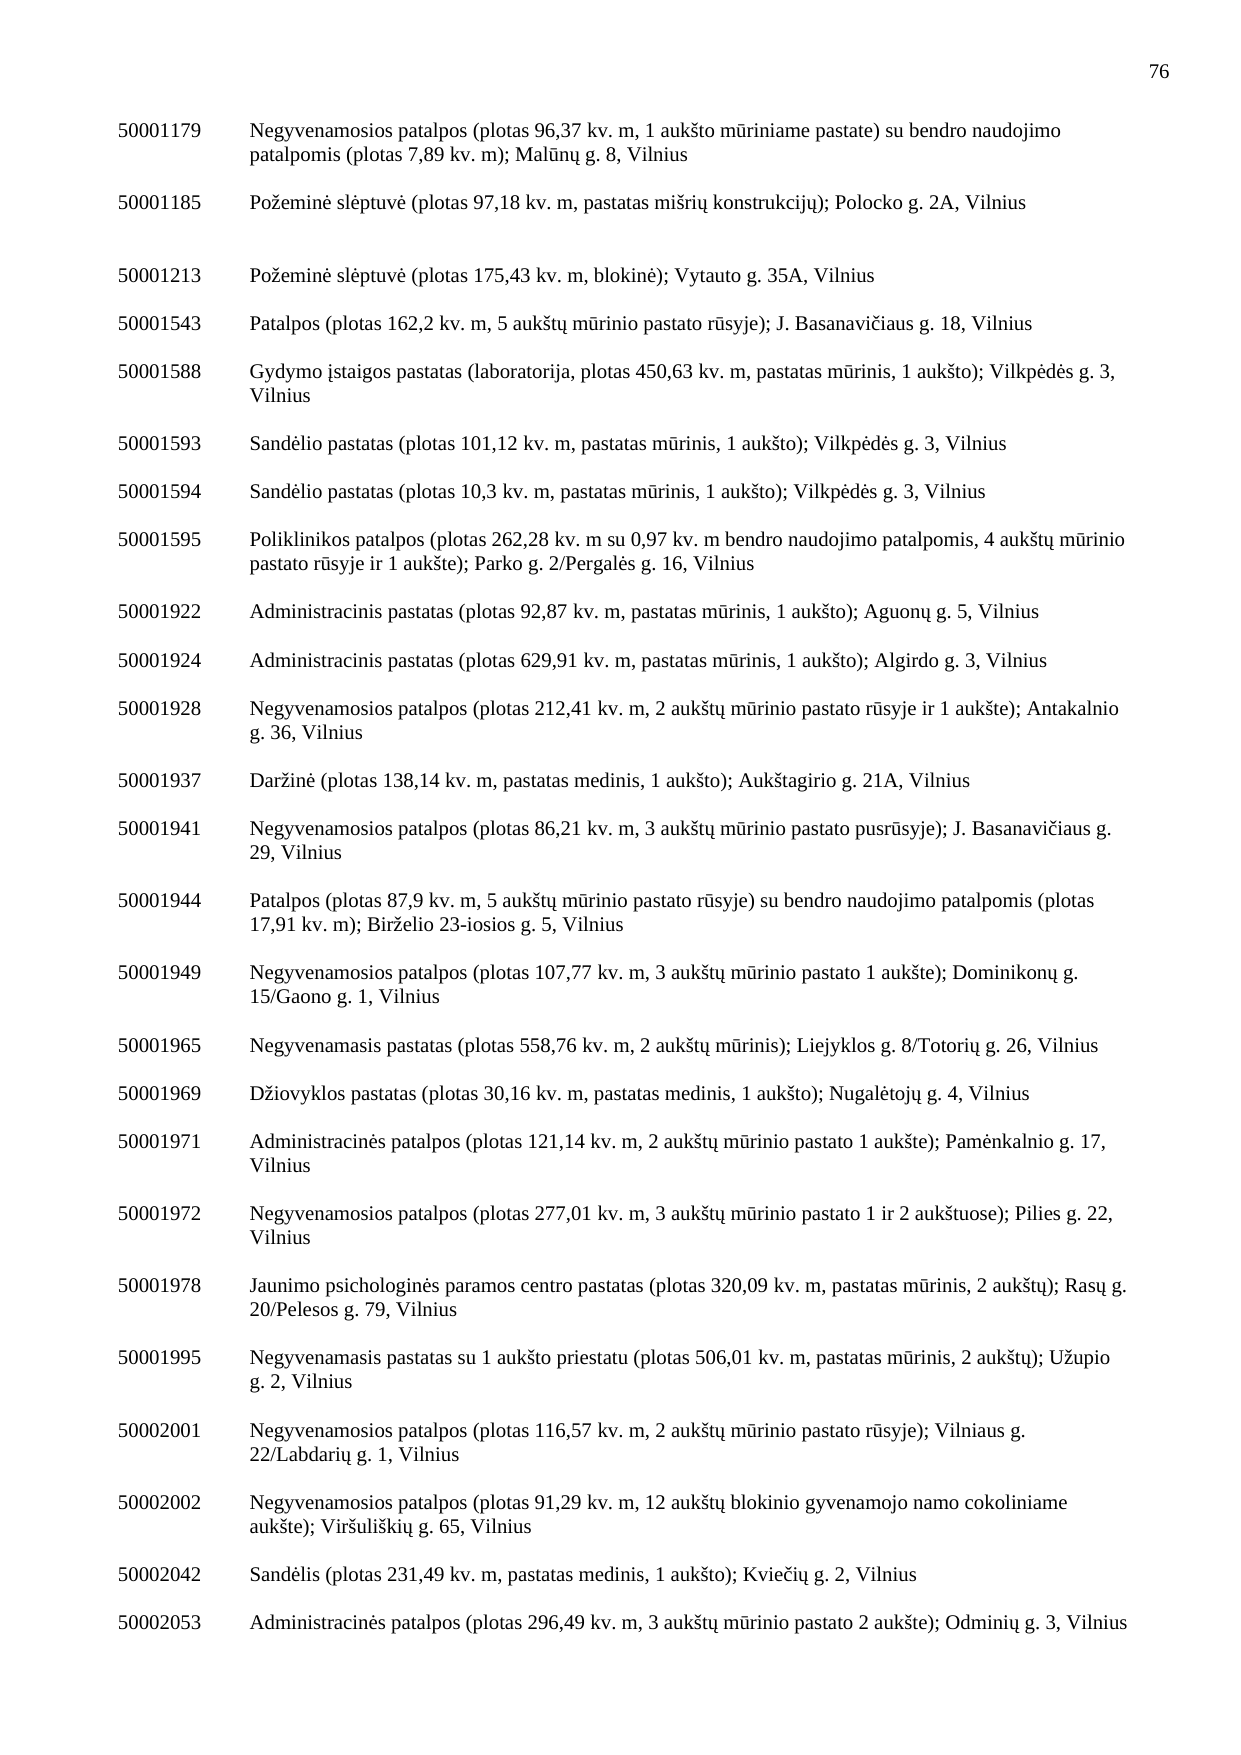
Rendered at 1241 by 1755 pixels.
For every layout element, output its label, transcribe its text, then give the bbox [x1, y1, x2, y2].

table_cell [1140, 960, 1156, 1008]
table_cell [1140, 118, 1156, 166]
table_cell 50001543 [101, 311, 238, 335]
table_cell [1190, 960, 1198, 1008]
table_cell [101, 1466, 1198, 1490]
table_cell [1190, 1081, 1198, 1105]
table_cell [1173, 648, 1190, 672]
table_cell 50001928 [101, 696, 238, 744]
table_cell Sandėlio pastatas (plotas 101,12 kv. m, pastatas mūrinis, 1 aukšto); Vilkpėdės g. 3, Vilnius [238, 431, 1139, 455]
table_cell [1173, 1490, 1190, 1538]
table_cell [1173, 1610, 1190, 1634]
table_cell [1140, 599, 1156, 623]
table_cell [101, 503, 1198, 527]
table_cell [1140, 1610, 1156, 1634]
table_cell Negyvenamasis pastatas su 1 aukšto priestatu (plotas 506,01 kv. m, pastatas mūrinis, 2 aukštų); Užupio g. 2, Vilnius [238, 1345, 1139, 1393]
table_cell [1140, 311, 1156, 335]
table_cell Negyvenamosios patalpos (plotas 91,29 kv. m, 12 aukštų blokinio gyvenamojo namo cokoliniame aukšte); Viršuliškių g. 65, Vilnius [238, 1490, 1139, 1538]
table_cell [1156, 960, 1173, 1008]
table_cell 50001972 [101, 1201, 238, 1249]
table_cell 50001179 [101, 118, 238, 166]
table_cell [1140, 1490, 1156, 1538]
table_cell [1156, 1562, 1173, 1586]
table_cell [101, 1586, 1198, 1610]
table_cell [1140, 1562, 1156, 1586]
table_cell [1173, 190, 1190, 214]
table_cell [1156, 1345, 1173, 1393]
table_cell [1156, 1418, 1173, 1466]
table_cell [1173, 1345, 1190, 1393]
table_cell [101, 1105, 1198, 1129]
table_cell [1190, 768, 1198, 792]
table_cell [1173, 1562, 1190, 1586]
table_cell [1140, 1201, 1156, 1249]
table_cell [1190, 263, 1198, 287]
table_cell [101, 407, 1198, 431]
table_cell [1156, 1201, 1173, 1249]
table_cell [1190, 527, 1198, 575]
table_cell Negyvenamasis pastatas (plotas 558,76 kv. m, 2 aukštų mūrinis); Liejyklos g. 8/Totorių g. 26, Vilnius [238, 1033, 1139, 1057]
table_cell [1173, 1201, 1190, 1249]
table_cell 50001941 [101, 816, 238, 864]
table_cell 50001944 [101, 888, 238, 936]
table_cell [1173, 527, 1190, 575]
table_cell [1190, 599, 1198, 623]
table_cell Negyvenamosios patalpos (plotas 96,37 kv. m, 1 aukšto mūriniame pastate) su bendro naudojimo patalpomis (plotas 7,89 kv. m); Malūnų g. 8, Vilnius [238, 118, 1139, 166]
table_cell 50002001 [101, 1418, 238, 1466]
table_cell [1140, 190, 1156, 214]
table_cell 50001595 [101, 527, 238, 575]
table_cell [1190, 118, 1198, 166]
table_cell [101, 575, 1198, 599]
table_cell [1140, 1081, 1156, 1105]
table_cell [1156, 263, 1173, 287]
table_cell [101, 1538, 1198, 1562]
table_cell [1190, 311, 1198, 335]
table_cell [1156, 527, 1173, 575]
table_cell [1156, 768, 1173, 792]
table_cell [1190, 1418, 1198, 1466]
table_cell 50001594 [101, 479, 238, 503]
table_cell 50001922 [101, 599, 238, 623]
table_cell [101, 864, 1198, 888]
table_cell [1173, 431, 1190, 455]
table_cell [1156, 1610, 1173, 1634]
table_cell [1173, 696, 1190, 744]
table_cell [1173, 888, 1190, 936]
table_cell [1140, 263, 1156, 287]
table_cell 50002042 [101, 1562, 238, 1586]
table_cell Sandėlio pastatas (plotas 10,3 kv. m, pastatas mūrinis, 1 aukšto); Vilkpėdės g. 3, Vilnius [238, 479, 1139, 503]
table_cell [1190, 1490, 1198, 1538]
table_cell [1156, 1273, 1173, 1321]
table_cell [1173, 599, 1190, 623]
table_cell [1156, 696, 1173, 744]
table_cell [101, 936, 1198, 960]
table_cell [1156, 359, 1173, 407]
table_cell Sandėlis (plotas 231,49 kv. m, pastatas medinis, 1 aukšto); Kviečių g. 2, Vilnius [238, 1562, 1139, 1586]
table_cell [1173, 816, 1190, 864]
table_cell [1190, 696, 1198, 744]
table_cell 50001924 [101, 648, 238, 672]
table_cell [101, 1177, 1198, 1201]
table_cell 50001969 [101, 1081, 238, 1105]
table_cell [1173, 960, 1190, 1008]
table_cell [101, 239, 1198, 262]
table_cell Gydymo įstaigos pastatas (laboratorija, plotas 450,63 kv. m, pastatas mūrinis, 1 aukšto); Vilkpėdės g. 3, Vilnius [238, 359, 1139, 407]
table_cell 50001995 [101, 1345, 238, 1393]
table_cell 50001185 [101, 190, 238, 214]
table_cell [1190, 1610, 1198, 1634]
table_cell [1190, 888, 1198, 936]
table_cell [1190, 1201, 1198, 1249]
table_cell 50001588 [101, 359, 238, 407]
table_cell 50002053 [101, 1610, 238, 1634]
table_cell 50001937 [101, 768, 238, 792]
table_cell Negyvenamosios patalpos (plotas 116,57 kv. m, 2 aukštų mūrinio pastato rūsyje); Vilniaus g. 22/Labdarių g. 1, Vilnius [238, 1418, 1139, 1466]
table_cell [1140, 359, 1156, 407]
table_cell [1156, 648, 1173, 672]
table_cell [101, 744, 1198, 768]
table_cell [1156, 1490, 1173, 1538]
table_cell [1190, 1562, 1198, 1586]
table_cell [1190, 190, 1198, 214]
table_cell [1190, 648, 1198, 672]
table_cell [1173, 479, 1190, 503]
table_cell 50001213 [101, 263, 238, 287]
table_cell [1156, 1033, 1173, 1057]
table_cell [1140, 479, 1156, 503]
table_cell Požeminė slėptuvė (plotas 175,43 kv. m, blokinė); Vytauto g. 35A, Vilnius [238, 263, 1139, 287]
table_cell [101, 1057, 1198, 1081]
table_cell [1140, 696, 1156, 744]
table_cell [1140, 648, 1156, 672]
table_cell [1156, 888, 1173, 936]
table_cell Administracinis pastatas (plotas 629,91 kv. m, pastatas mūrinis, 1 aukšto); Algirdo g. 3, Vilnius [238, 648, 1139, 672]
table_cell [1140, 527, 1156, 575]
table_cell [1173, 311, 1190, 335]
table_cell [101, 624, 1198, 647]
table_cell Negyvenamosios patalpos (plotas 86,21 kv. m, 3 aukštų mūrinio pastato pusrūsyje); J. Basanavičiaus g. 29, Vilnius [238, 816, 1139, 864]
table_cell [1190, 431, 1198, 455]
table_cell Administracinis pastatas (plotas 92,87 kv. m, pastatas mūrinis, 1 aukšto); Aguonų g. 5, Vilnius [238, 599, 1139, 623]
table_cell Jaunimo psichologinės paramos centro pastatas (plotas 320,09 kv. m, pastatas mūrinis, 2 aukštų); Rasų g. 20/Pelesos g. 79, Vilnius [238, 1273, 1139, 1321]
table_cell Negyvenamosios patalpos (plotas 107,77 kv. m, 3 aukštų mūrinio pastato 1 aukšte); Dominikonų g. 15/Gaono g. 1, Vilnius [238, 960, 1139, 1008]
table_cell [1190, 1345, 1198, 1393]
table_cell [1140, 816, 1156, 864]
table_cell 50001971 [101, 1129, 238, 1177]
table_cell [1140, 431, 1156, 455]
table_cell [1140, 1033, 1156, 1057]
table_cell [1173, 768, 1190, 792]
table_cell Džiovyklos pastatas (plotas 30,16 kv. m, pastatas medinis, 1 aukšto); Nugalėtojų g. 4, Vilnius [238, 1081, 1139, 1105]
table_cell 50002002 [101, 1490, 238, 1538]
table_cell [101, 672, 1198, 696]
table_cell [101, 1321, 1198, 1345]
table_cell [1173, 1033, 1190, 1057]
table_cell 50001978 [101, 1273, 238, 1321]
table_cell [101, 1249, 1198, 1273]
table_cell Požeminė slėptuvė (plotas 97,18 kv. m, pastatas mišrių konstrukcijų); Polocko g. 2A, Vilnius [238, 190, 1139, 214]
table_cell [101, 455, 1198, 479]
table_cell [1173, 1081, 1190, 1105]
table_cell [1156, 431, 1173, 455]
table_cell [101, 166, 1198, 190]
table_cell Administracinės patalpos (plotas 296,49 kv. m, 3 aukštų mūrinio pastato 2 aukšte); Odminių g. 3, Vilnius [238, 1610, 1139, 1634]
table_cell [1173, 1273, 1190, 1321]
table_cell [1190, 1033, 1198, 1057]
table_cell 50001965 [101, 1033, 238, 1057]
table_cell [1156, 190, 1173, 214]
table_cell [1190, 1129, 1198, 1177]
table_cell [1156, 311, 1173, 335]
table_cell [1190, 359, 1198, 407]
table_cell Poliklinikos patalpos (plotas 262,28 kv. m su 0,97 kv. m bendro naudojimo patalpomis, 4 aukštų mūrinio pastato rūsyje ir 1 aukšte); Parko g. 2/Pergalės g. 16, Vilnius [238, 527, 1139, 575]
table_cell [1156, 816, 1173, 864]
table_cell Negyvenamosios patalpos (plotas 212,41 kv. m, 2 aukštų mūrinio pastato rūsyje ir 1 aukšte); Antakalnio g. 36, Vilnius [238, 696, 1139, 744]
table_cell [1173, 118, 1190, 166]
table_cell Patalpos (plotas 87,9 kv. m, 5 aukštų mūrinio pastato rūsyje) su bendro naudojimo patalpomis (plotas 17,91 kv. m); Birželio 23-iosios g. 5, Vilnius [238, 888, 1139, 936]
table_cell [101, 1009, 1198, 1032]
table_cell [101, 214, 1198, 238]
table_cell 50001949 [101, 960, 238, 1008]
table_cell [1140, 888, 1156, 936]
table_cell [1140, 1345, 1156, 1393]
table_cell [101, 792, 1198, 816]
table_cell [101, 1394, 1198, 1417]
table_cell [1156, 118, 1173, 166]
table_cell [1190, 479, 1198, 503]
table_cell [1173, 1418, 1190, 1466]
table_cell [1190, 1273, 1198, 1321]
table_cell [1173, 1129, 1190, 1177]
table_cell Daržinė (plotas 138,14 kv. m, pastatas medinis, 1 aukšto); Aukštagirio g. 21A, Vilnius [238, 768, 1139, 792]
table_cell [1140, 768, 1156, 792]
table_cell 50001593 [101, 431, 238, 455]
table_cell [101, 287, 1198, 311]
table_cell [1156, 1081, 1173, 1105]
table_cell [1140, 1418, 1156, 1466]
table_cell [1156, 479, 1173, 503]
table_cell Patalpos (plotas 162,2 kv. m, 5 aukštų mūrinio pastato rūsyje); J. Basanavičiaus g. 18, Vilnius [238, 311, 1139, 335]
table_cell Administracinės patalpos (plotas 121,14 kv. m, 2 aukštų mūrinio pastato 1 aukšte); Pamėnkalnio g. 17, Vilnius [238, 1129, 1173, 1177]
table_cell [101, 335, 1198, 359]
table_cell [1173, 359, 1190, 407]
table_cell Negyvenamosios patalpos (plotas 277,01 kv. m, 3 aukštų mūrinio pastato 1 ir 2 aukštuose); Pilies g. 22, Vilnius [238, 1201, 1139, 1249]
table_cell [1173, 263, 1190, 287]
table_cell [1140, 1273, 1156, 1321]
table_cell [1190, 816, 1198, 864]
table_cell [101, 1634, 1198, 1658]
table_cell [1156, 599, 1173, 623]
